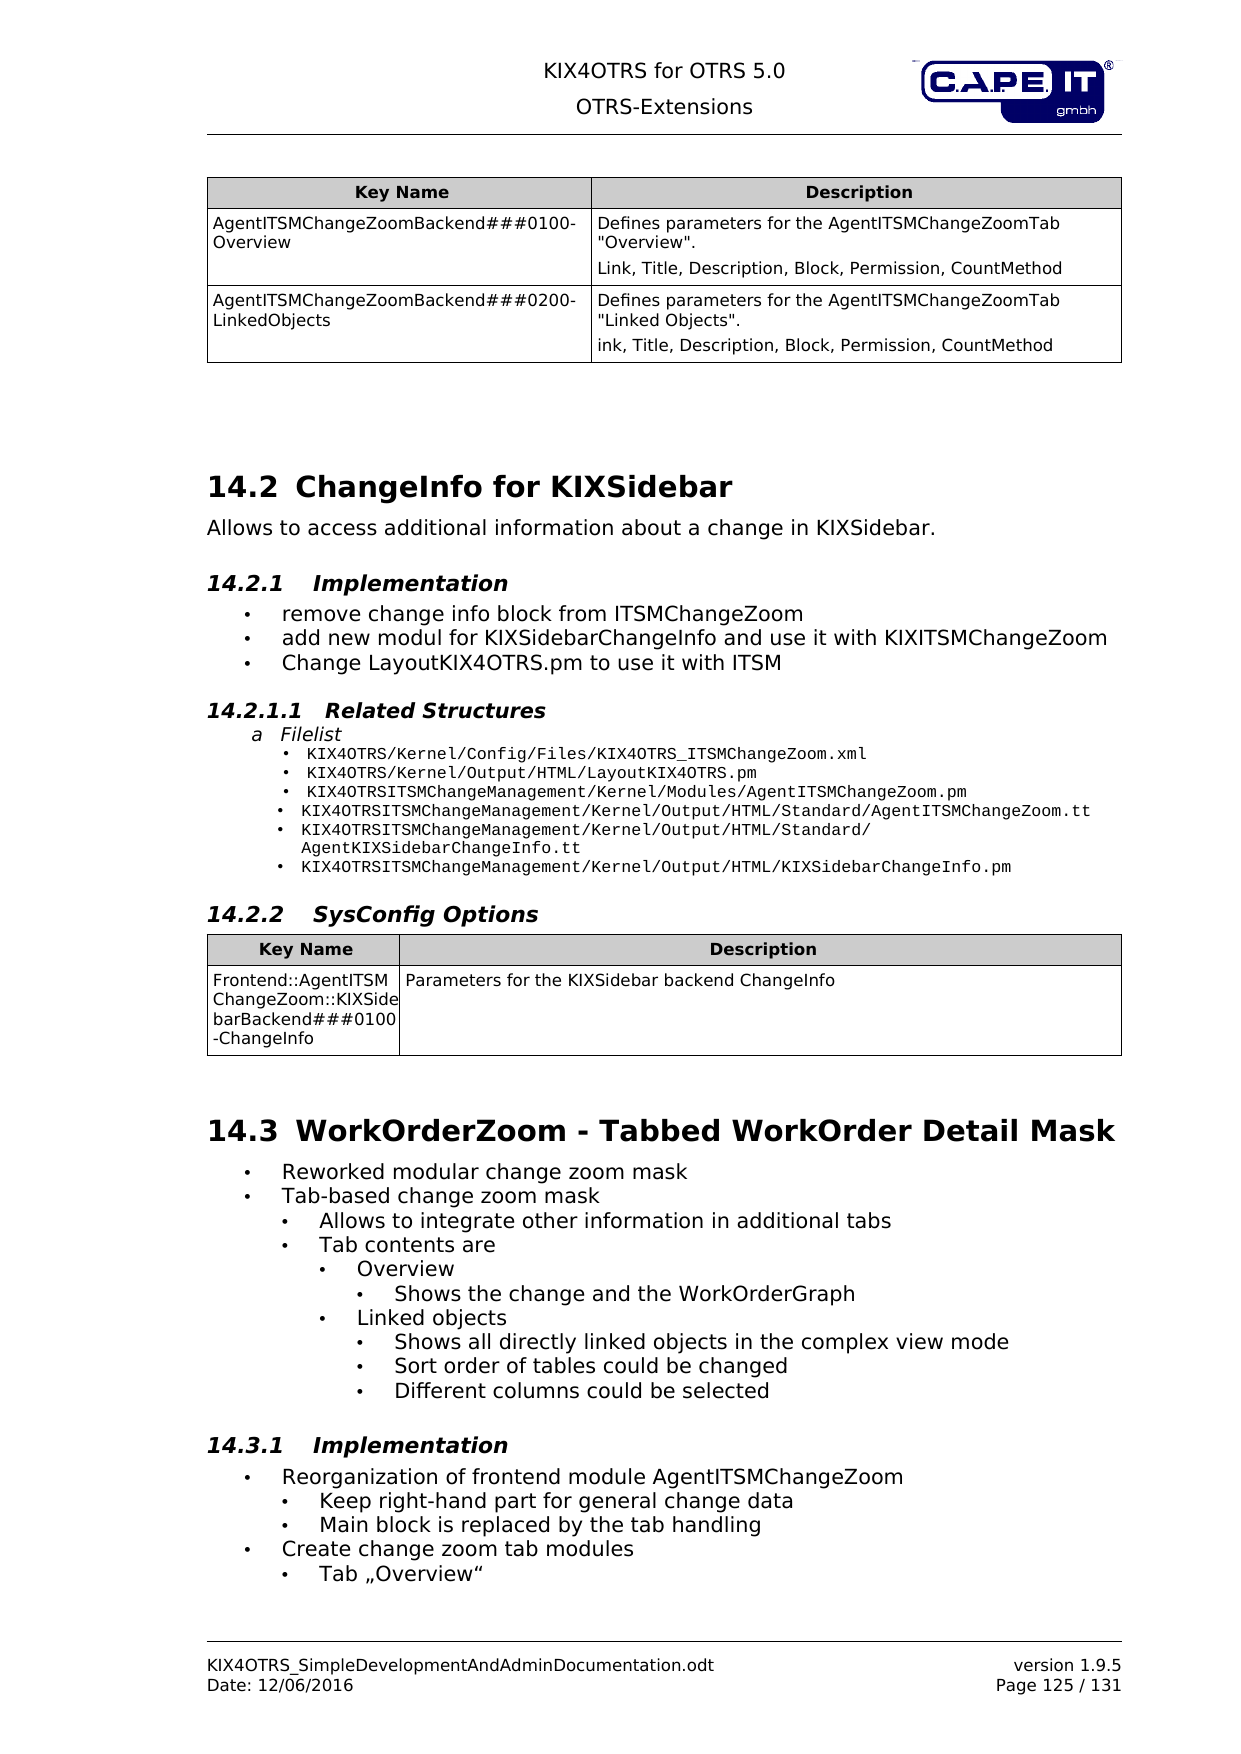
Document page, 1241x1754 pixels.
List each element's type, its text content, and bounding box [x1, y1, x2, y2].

table_header Description [592, 178, 1121, 208]
text Allows to access additional information about a change in KIXSidebar. [207, 516, 1122, 541]
list remove change info block from ITSMChangeZoom [244, 602, 1122, 626]
table_header Description [400, 935, 1121, 965]
subtitle KIX4OTRSITSMChangeManagement/Kernel/Modules/AgentITSMChangeZoom.pm [283, 783, 1122, 802]
list Sort order of tables could be changed [357, 1354, 1122, 1379]
subtitle SysConfig Options [207, 902, 1122, 928]
subtitle KIX4OTRSITSMChangeManagement/Kernel/Output/HTML/Standard/AgentITSMChangeZoom.tt [277, 802, 1122, 821]
subtitle Related Structures [207, 699, 1122, 723]
subtitle WorkOrderZoom - Tabbed WorkOrder Detail Mask [207, 1114, 1122, 1148]
table_header Key Name [208, 935, 399, 965]
table_cell Defines parameters for the AgentITSMChangeZoomTab "Overview". Link, Title, Description, Block, Permission, CountMethod [592, 209, 1121, 285]
list Main block is replaced by the tab handling [282, 1513, 1122, 1537]
table_cell Frontend::AgentITSMChangeZoom::KIXSidebarBackend###0100-ChangeInfo [208, 966, 399, 1055]
list Shows the change and the WorkOrderGraph [357, 1282, 1122, 1306]
subtitle KIX4OTRS/Kernel/Output/HTML/LayoutKIX4OTRS.pm [283, 764, 1122, 783]
list Tab „Overview“ [282, 1562, 1122, 1586]
list Overview [319, 1257, 1122, 1282]
subtitle KIX4OTRSITSMChangeManagement/Kernel/Output/HTML/KIXSidebarChangeInfo.pm [277, 859, 1122, 878]
table_cell AgentITSMChangeZoomBackend###0200-LinkedObjects [208, 286, 591, 362]
table_cell Defines parameters for the AgentITSMChangeZoomTab "Linked Objects". ink, Title, Description, Block, Permission, CountMethod [592, 286, 1121, 362]
list Reorganization of frontend module AgentITSMChangeZoom [244, 1465, 1122, 1489]
subtitle Implementation [207, 1433, 1122, 1459]
subtitle ChangeInfo for KIXSidebar [207, 470, 1122, 504]
subtitle Implementation [207, 571, 1122, 596]
table_header Key Name [208, 178, 591, 208]
list Allows to integrate other information in additional tabs [282, 1209, 1122, 1233]
list Change LayoutKIX4OTRS.pm to use it with ITSM [244, 651, 1122, 675]
list Reworked modular change zoom mask [244, 1160, 1122, 1184]
table_cell AgentITSMChangeZoomBackend###0100-Overview [208, 209, 591, 285]
list Shows all directly linked objects in the complex view mode [357, 1330, 1122, 1354]
subtitle KIX4OTRS/Kernel/Config/Files/KIX4OTRS_ITSMChangeZoom.xml [283, 746, 1122, 764]
list add new modul for KIXSidebarChangeInfo and use it with KIXITSMChangeZoom [244, 626, 1122, 651]
subtitle KIX4OTRSITSMChangeManagement/Kernel/Output/HTML/Standard/AgentKIXSidebarChangeInfo.tt [277, 821, 1122, 859]
table_cell Parameters for the KIXSidebar backend ChangeInfo [400, 966, 1121, 1055]
list Different columns could be selected [357, 1379, 1122, 1403]
list Tab-based change zoom mask [244, 1184, 1122, 1209]
subtitle Filelist [251, 723, 1122, 746]
list Linked objects [319, 1306, 1122, 1330]
list Create change zoom tab modules [244, 1537, 1122, 1562]
picture [921, 60, 1114, 123]
list Tab contents are [282, 1233, 1122, 1257]
list Keep right-hand part for general change data [282, 1489, 1122, 1513]
